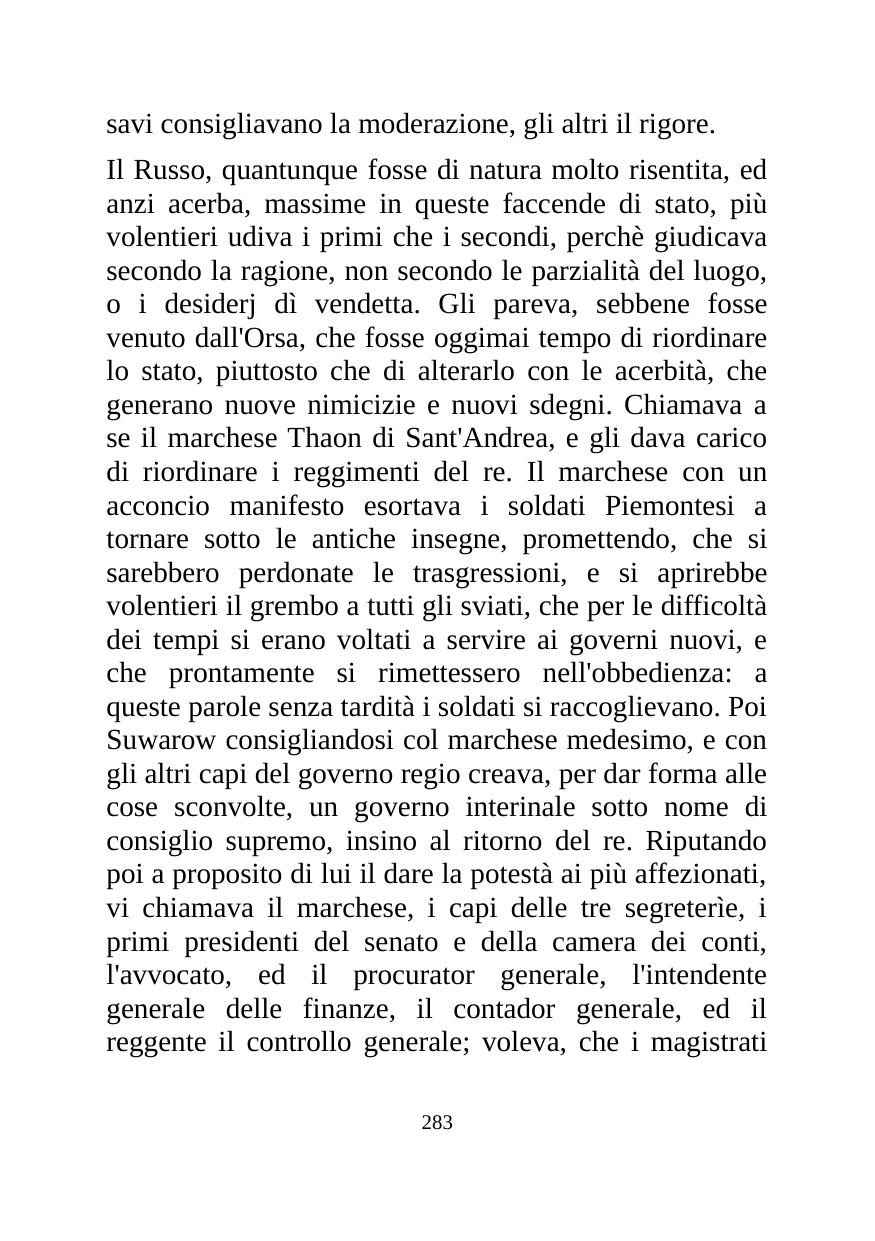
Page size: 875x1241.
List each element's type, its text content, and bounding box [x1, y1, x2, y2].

text savi consigliavano la moderazione, gli altri il rigore. [106, 106, 768, 140]
text Il Russo, quantunque fosse di natura molto risentita, ed anzi acerba, massime in queste faccende di stato, più volentieri udiva i primi che i secondi, perchè giudicava secondo la ragione, non secondo le parzialità del luogo, o i desiderj dì vendetta. Gli pareva, sebbene fosse venuto dall'Orsa, che fosse oggimai tempo di riordinare lo stato, piuttosto che di alterarlo con le acerbità, che generano nuove nimicizie e nuovi sdegni. Chiamava a se il marchese Thaon di Sant'Andrea, e gli dava carico di riordinare i reggimenti del re. Il marchese con un acconcio manifesto esortava i soldati Piemontesi a tornare sotto le antiche insegne, promettendo, che si sarebbero perdonate le trasgressioni, e si aprirebbe volentieri il grembo a tutti gli sviati, che per le difficoltà dei tempi si erano voltati a servire ai governi nuovi, e che prontamente si rimettessero nell'obbedienza: a queste parole senza tardità i soldati si raccoglievano. Poi Suwarow consigliandosi col marchese medesimo, e con gli altri capi del governo regio creava, per dar forma alle cose sconvolte, un governo interinale sotto nome di consiglio supremo, insino al ritorno del re. Riputando poi a proposito di lui il dare la potestà ai più affezionati, vi chiamava il marchese, i capi delle tre segreterìe, i primi presidenti del senato e della camera dei conti, l'avvocato, ed il procurator generale, l'intendente generale delle finanze, il contador generale, ed il reggente il controllo generale; voleva, che i magistrati [106, 152, 768, 1058]
